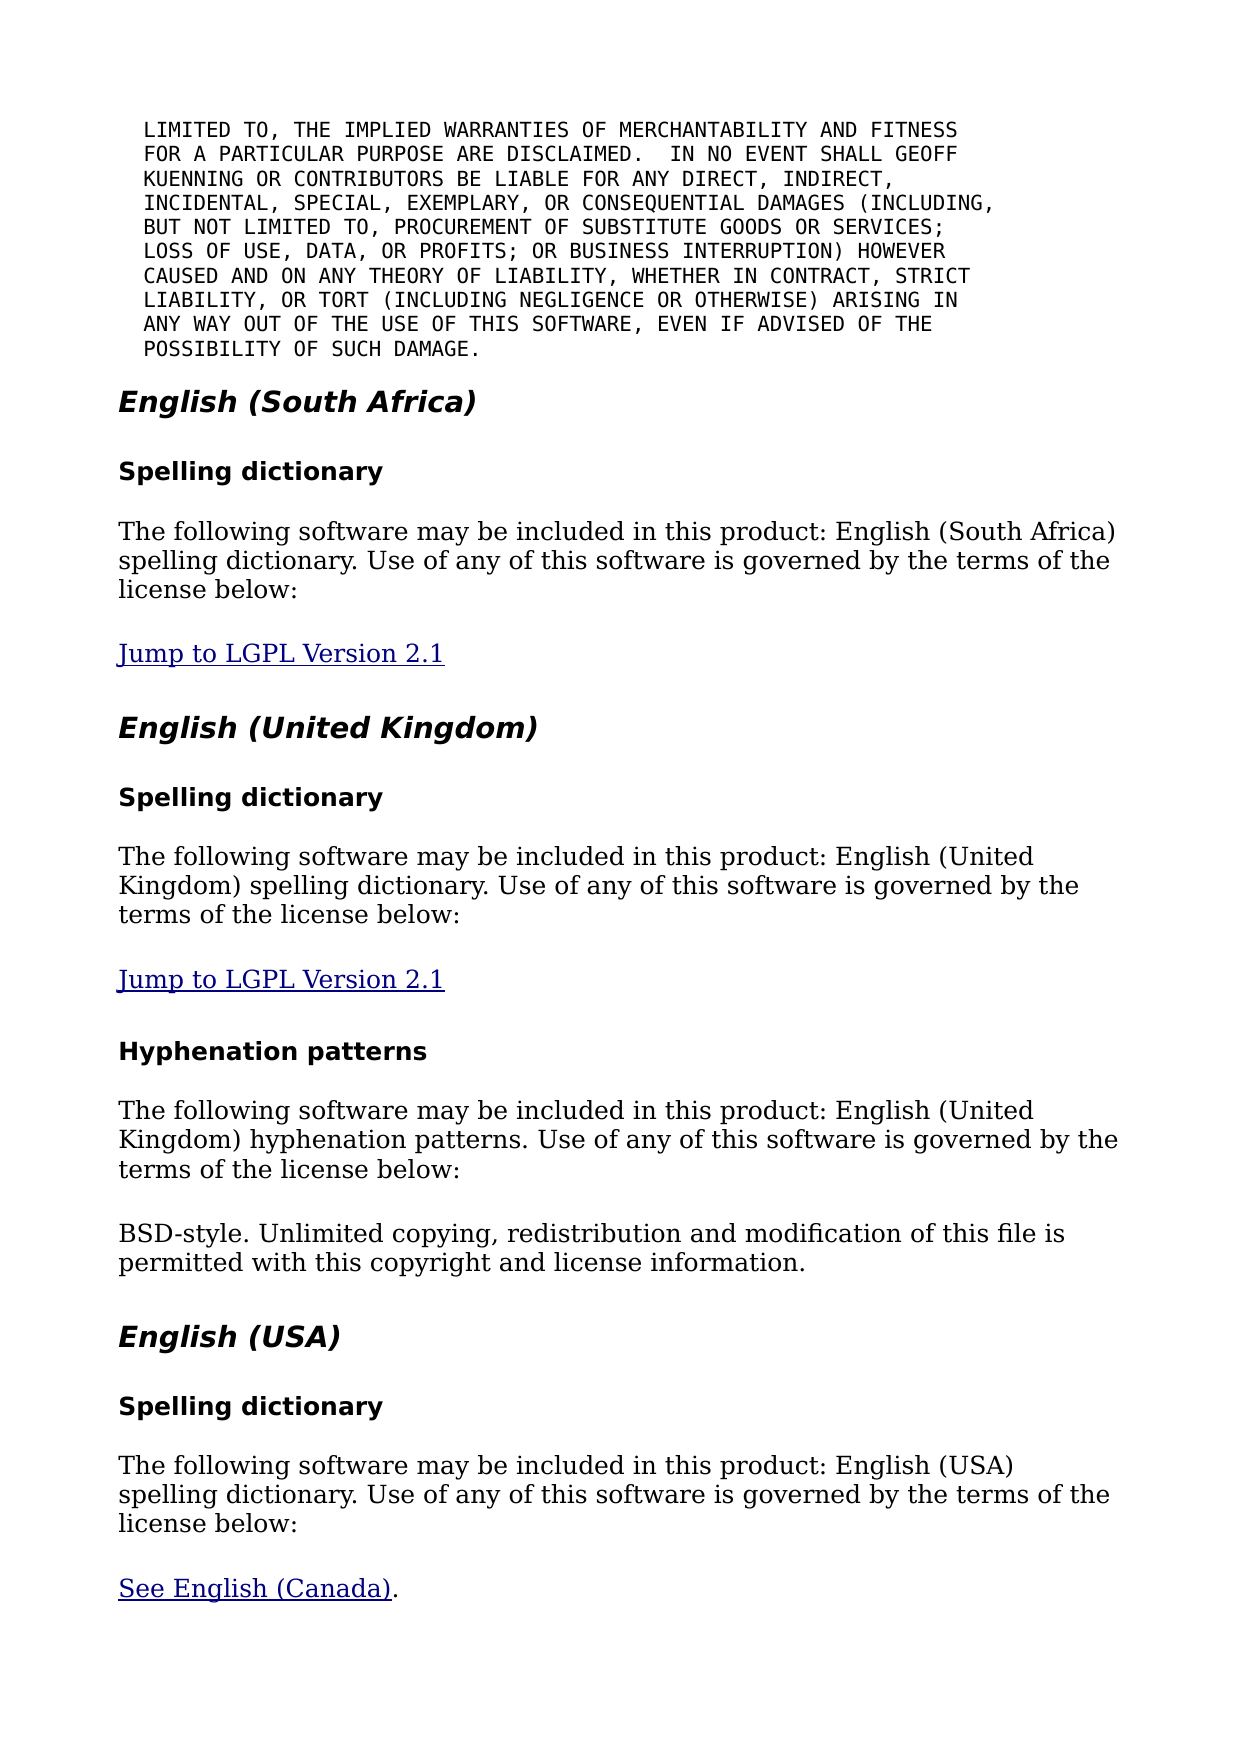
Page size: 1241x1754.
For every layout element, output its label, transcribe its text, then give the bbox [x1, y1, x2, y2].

text The following software may be included in this product: English (South Africa) spelling dictionary. Use of any of this software is governed by the terms of the license below: [118, 517, 1122, 604]
subtitle Hyphenation patterns [118, 1037, 1122, 1066]
text Jump to LGPL Version 2.1 [118, 639, 1122, 669]
text LIMITED TO, THE IMPLIED WARRANTIES OF MERCHANTABILITY AND FITNESS [118, 118, 1122, 142]
subtitle Spelling dictionary [118, 783, 1122, 812]
text LOSS OF USE, DATA, OR PROFITS; OR BUSINESS INTERRUPTION) HOWEVER [118, 239, 1122, 264]
subtitle English (USA) [118, 1320, 1122, 1354]
subtitle Spelling dictionary [118, 1392, 1122, 1421]
text BSD-style. Unlimited copying, redistribution and modification of this file is permitted with this copyright and license information. [118, 1219, 1122, 1278]
text POSSIBILITY OF SUCH DAMAGE. [118, 337, 1122, 361]
text ANY WAY OUT OF THE USE OF THIS SOFTWARE, EVEN IF ADVISED OF THE [118, 312, 1122, 337]
text The following software may be included in this product: English (United Kingdom) hyphenation patterns. Use of any of this software is governed by the terms of the license below: [118, 1096, 1122, 1184]
subtitle English (South Africa) [118, 386, 1122, 420]
text Jump to LGPL Version 2.1 [118, 965, 1122, 994]
text See English (Canada). [118, 1574, 1122, 1603]
text BUT NOT LIMITED TO, PROCUREMENT OF SUBSTITUTE GOODS OR SERVICES; [118, 215, 1122, 239]
subtitle English (United Kingdom) [118, 711, 1122, 745]
text The following software may be included in this product: English (United Kingdom) spelling dictionary. Use of any of this software is governed by the terms of the license below: [118, 842, 1122, 930]
text The following software may be included in this product: English (USA) spelling dictionary. Use of any of this software is governed by the terms of the license below: [118, 1451, 1122, 1539]
text LIABILITY, OR TORT (INCLUDING NEGLIGENCE OR OTHERWISE) ARISING IN [118, 288, 1122, 312]
text CAUSED AND ON ANY THEORY OF LIABILITY, WHETHER IN CONTRACT, STRICT [118, 264, 1122, 288]
text FOR A PARTICULAR PURPOSE ARE DISCLAIMED. IN NO EVENT SHALL GEOFF [118, 142, 1122, 167]
text KUENNING OR CONTRIBUTORS BE LIABLE FOR ANY DIRECT, INDIRECT, [118, 167, 1122, 191]
text INCIDENTAL, SPECIAL, EXEMPLARY, OR CONSEQUENTIAL DAMAGES (INCLUDING, [118, 191, 1122, 215]
subtitle Spelling dictionary [118, 457, 1122, 486]
